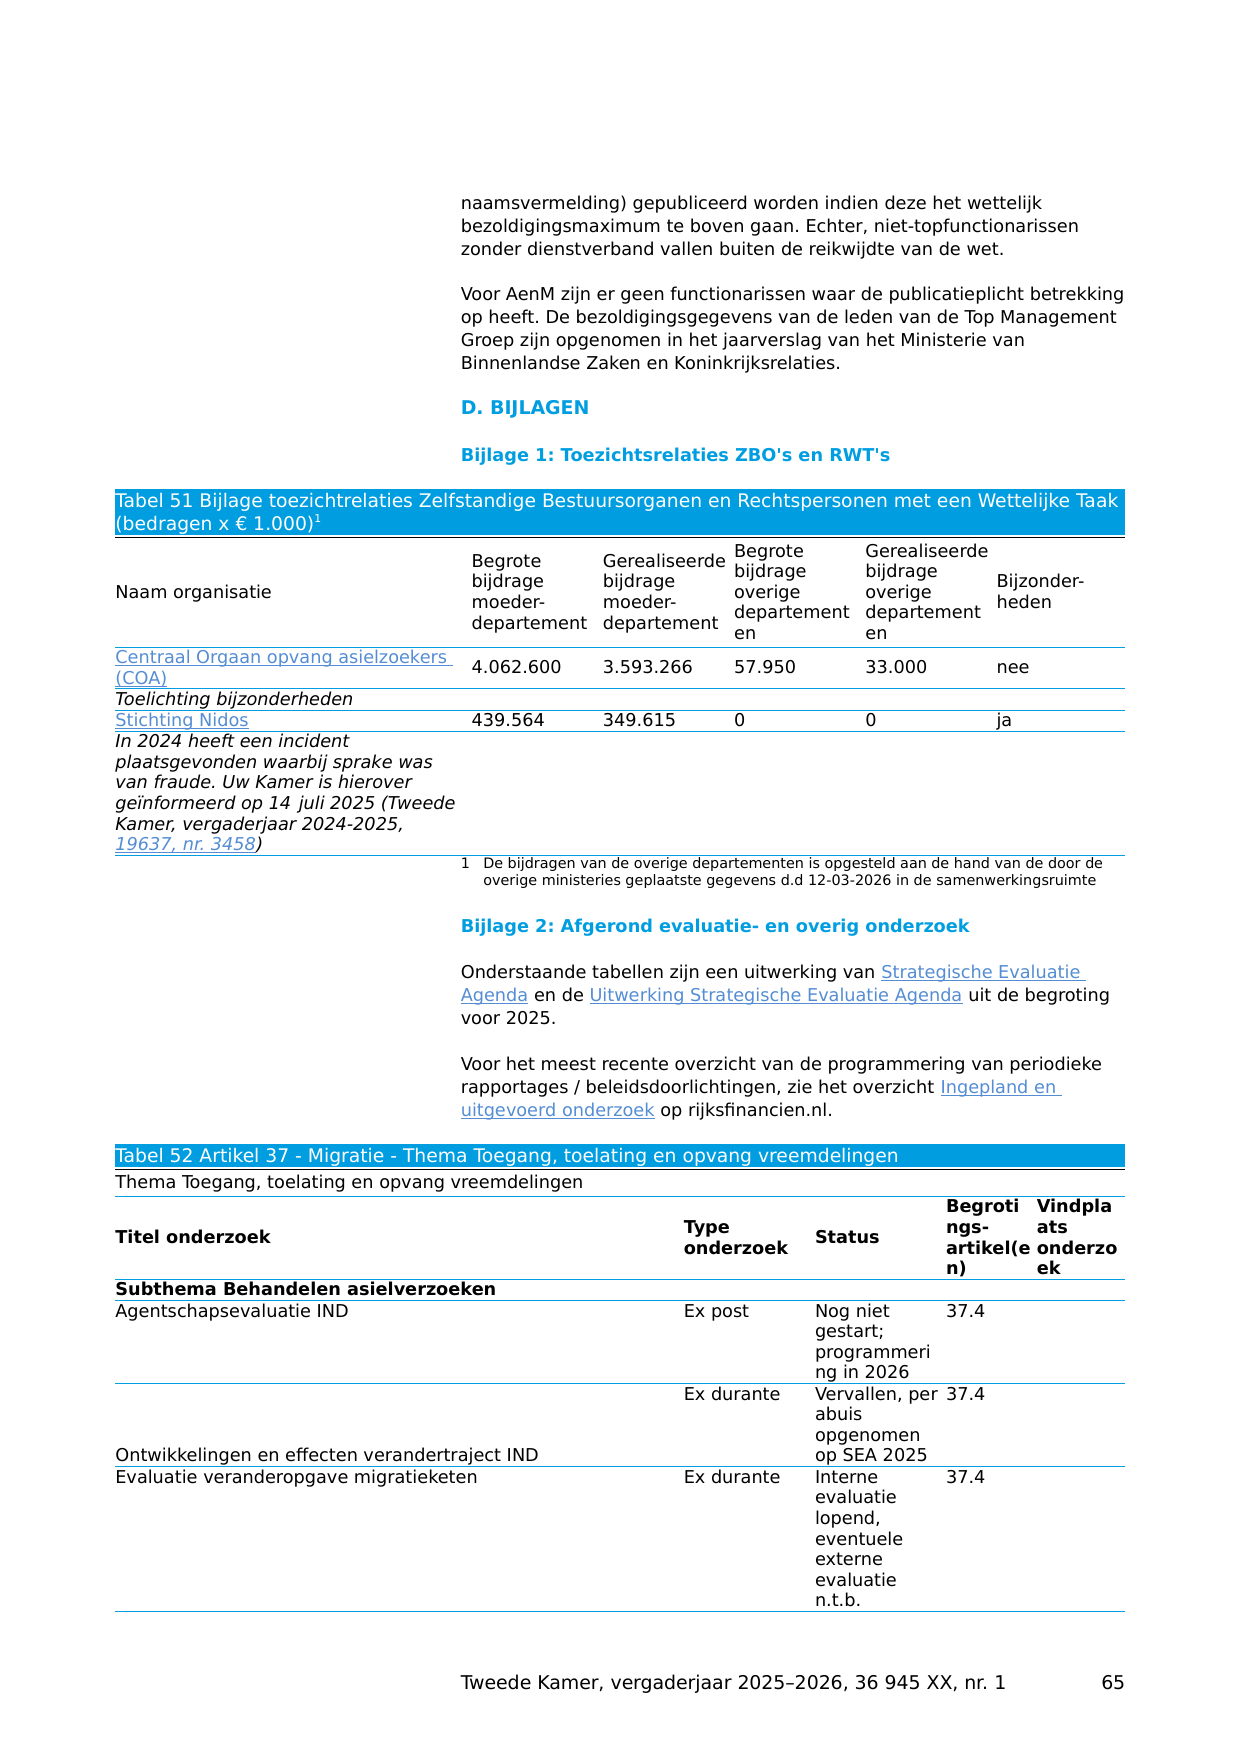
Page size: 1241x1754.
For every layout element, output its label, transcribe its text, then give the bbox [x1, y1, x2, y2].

table_cell [943, 1280, 1034, 1300]
table_cell Nog niet gestart; programmering in 2026 [812, 1301, 943, 1383]
text Onderstaande tabellen zijn een uitwerking van Strategische Evaluatie Agenda en de Uitwerking Strategische Evaluatie Agenda uit de begroting voor 2025. [461, 961, 1125, 1029]
table_cell Evaluatie veranderopgave migratieketen [115, 1467, 681, 1611]
table_cell nee [994, 648, 1125, 688]
table_cell Type onderzoek [681, 1197, 812, 1279]
table_cell Ontwikkelingen en effecten verandertraject IND [115, 1384, 681, 1466]
table_cell [469, 689, 1125, 709]
table_cell Titel onderzoek [115, 1197, 681, 1279]
table_cell ja [994, 711, 1125, 731]
table_cell Ex post [681, 1301, 812, 1383]
table_cell In 2024 heeft een incident plaatsgevonden waarbij sprake was van fraude. Uw Kamer is hierover geïnformeerd op 14 juli 2025 (Tweede Kamer, vergaderjaar 2024-2025, 19637, nr. 3458) [115, 732, 468, 855]
text Voor het meest recente overzicht van de programmering van periodieke rapportages / beleidsdoorlichtingen, zie het overzicht Ingepland en uitgevoerd onderzoek op rijksfinancien.nl. [461, 1052, 1125, 1121]
table_cell 37.4 [943, 1301, 1034, 1383]
table_cell 57.950 [731, 648, 862, 688]
text Voor AenM zijn er geen functionarissen waar de publicatieplicht betrekking op heeft. De bezoldigingsgegevens van de leden van de Top Management Groep zijn opgenomen in het jaarverslag van het Ministerie van Binnenlandse Zaken en Koninkrijksrelaties. [461, 282, 1125, 374]
table_cell Thema Toegang, toelating en opvang vreemdelingen [115, 1170, 681, 1196]
table_cell [1034, 1170, 1125, 1196]
table_cell [1034, 1384, 1125, 1466]
list De bijdragen van de overige departementen is opgesteld aan de hand van de door de overige ministeries geplaatste gegevens d.d 12-03-2026 in de samenwerkingsruimte [461, 856, 1125, 889]
table_cell Gerealiseerde bijdrage overige departementen [862, 538, 993, 647]
table_cell [681, 1280, 812, 1300]
table_cell 4.062.600 [469, 648, 600, 688]
table_cell Vindplaats onderzoek [1034, 1197, 1125, 1279]
table_cell [1034, 1280, 1125, 1300]
table_cell 439.564 [469, 711, 600, 731]
table_cell 33.000 [862, 648, 993, 688]
table_cell Gerealiseerde bijdrage moeder- departement [600, 538, 731, 647]
table_cell Begrote bijdrage overige departementen [731, 538, 862, 647]
table_cell Interne evaluatie lopend, eventuele externe evaluatie n.t.b. [812, 1467, 943, 1611]
table_cell Agentschapsevaluatie IND [115, 1301, 681, 1383]
table_cell [1034, 1301, 1125, 1383]
table_cell Ex durante [681, 1384, 812, 1466]
table_cell Vervallen, per abuis opgenomen op SEA 2025 [812, 1384, 943, 1466]
table_cell 349.615 [600, 711, 731, 731]
table_cell Toelichting bijzonderheden [115, 689, 468, 709]
table_cell 0 [862, 711, 993, 731]
table_cell 3.593.266 [600, 648, 731, 688]
table_cell Ex durante [681, 1467, 812, 1611]
table_cell [812, 1170, 943, 1196]
table_cell [812, 1280, 943, 1300]
title Bijlage 1: Toezichtsrelaties ZBO's en RWT's [461, 443, 1125, 466]
table_cell Naam organisatie [115, 538, 468, 647]
table_cell Stichting Nidos [115, 711, 468, 731]
table_cell Begrote bijdrage moeder- departement [469, 538, 600, 647]
table_cell [943, 1170, 1034, 1196]
table_cell 37.4 [943, 1467, 1034, 1611]
table_cell Begrotings- artikel(en) [943, 1197, 1034, 1279]
table_cell [681, 1170, 812, 1196]
table_cell Bijzonder- heden [994, 538, 1125, 647]
text naamsvermelding) gepubliceerd worden indien deze het wettelijk bezoldigingsmaximum te boven gaan. Echter, niet-topfunctionarissen zonder dienstverband vallen buiten de reikwijdte van de wet. [461, 191, 1125, 259]
table_cell [1034, 1467, 1125, 1611]
title D. Bijlagen [461, 397, 1125, 419]
table_cell [469, 732, 1125, 855]
table_cell 37.4 [943, 1384, 1034, 1466]
table_cell 0 [731, 711, 862, 731]
title Bijlage 2: Afgerond evaluatie- en overig onderzoek [461, 914, 1125, 937]
table_cell Status [812, 1197, 943, 1279]
table_cell Subthema Behandelen asielverzoeken [115, 1280, 681, 1300]
table_cell Centraal Orgaan opvang asielzoekers (COA) [115, 648, 468, 688]
